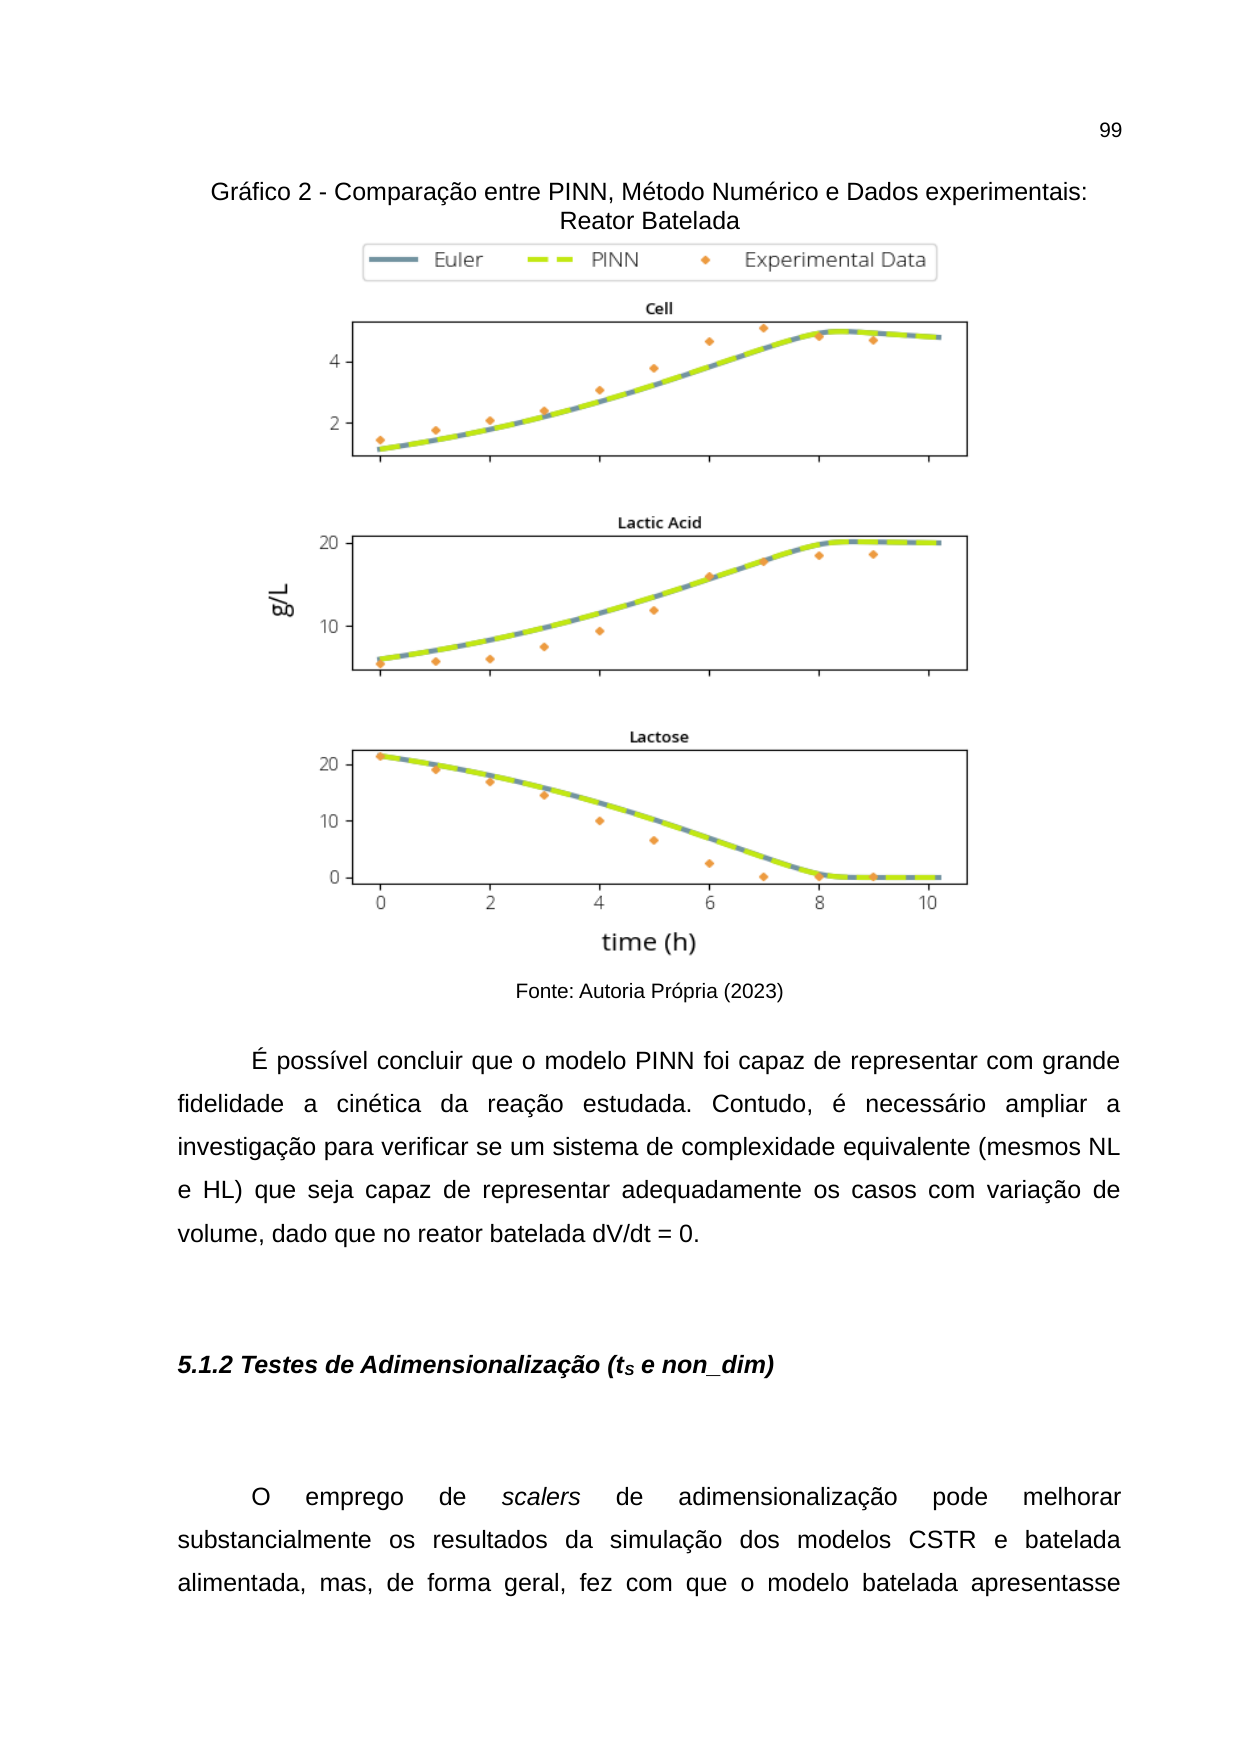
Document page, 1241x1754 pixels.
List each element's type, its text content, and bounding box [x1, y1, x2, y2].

picture [253, 234, 1046, 964]
text Gráfico 2 - Comparação entre PINN, Método Numérico e Dados experimentais: Reator Batelada [199, 177, 1099, 234]
subtitle Testes de Adimensionalização (tS e non_dim) [177, 1350, 1122, 1379]
text Fonte: Autoria Própria (2023) [177, 177, 1122, 1003]
text É possível concluir que o modelo PINN foi capaz de representar com grande fidelidade a cinética da reação estudada. Contudo, é necessário ampliar a investigação para verificar se um sistema de complexidade equivalente (mesmos NL e HL) que seja capaz de representar adequadamente os casos com variação de volume, dado que no reator batelada dV/dt = 0. [177, 1046, 1122, 1247]
text O emprego de scalers de adimensionalização pode melhorar substancialmente os resultados da simulação dos modelos CSTR e batelada alimentada, mas, de forma geral, fez com que o modelo batelada apresentasse [177, 1482, 1122, 1597]
